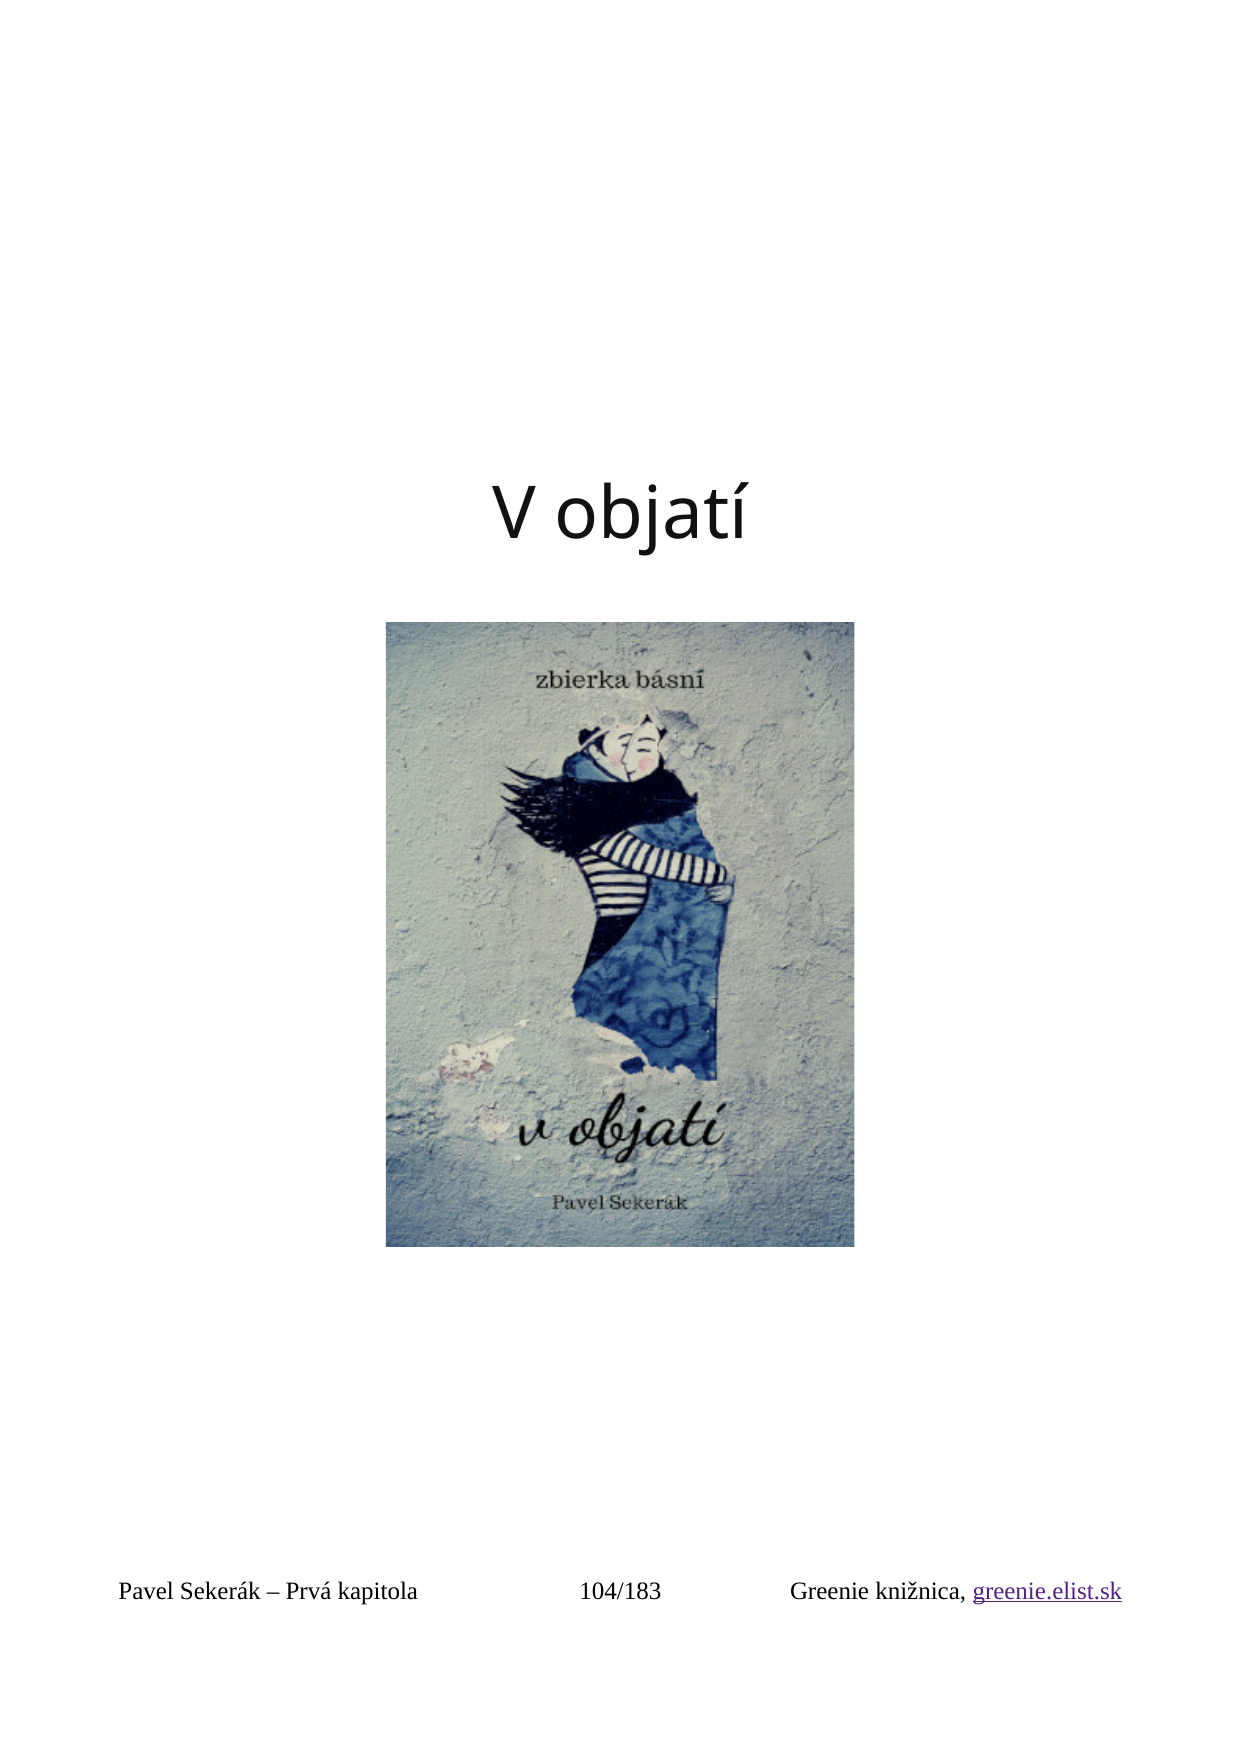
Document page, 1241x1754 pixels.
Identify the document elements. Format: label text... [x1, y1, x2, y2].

picture [385, 622, 855, 1247]
subtitle V objatí [106, 461, 1134, 560]
